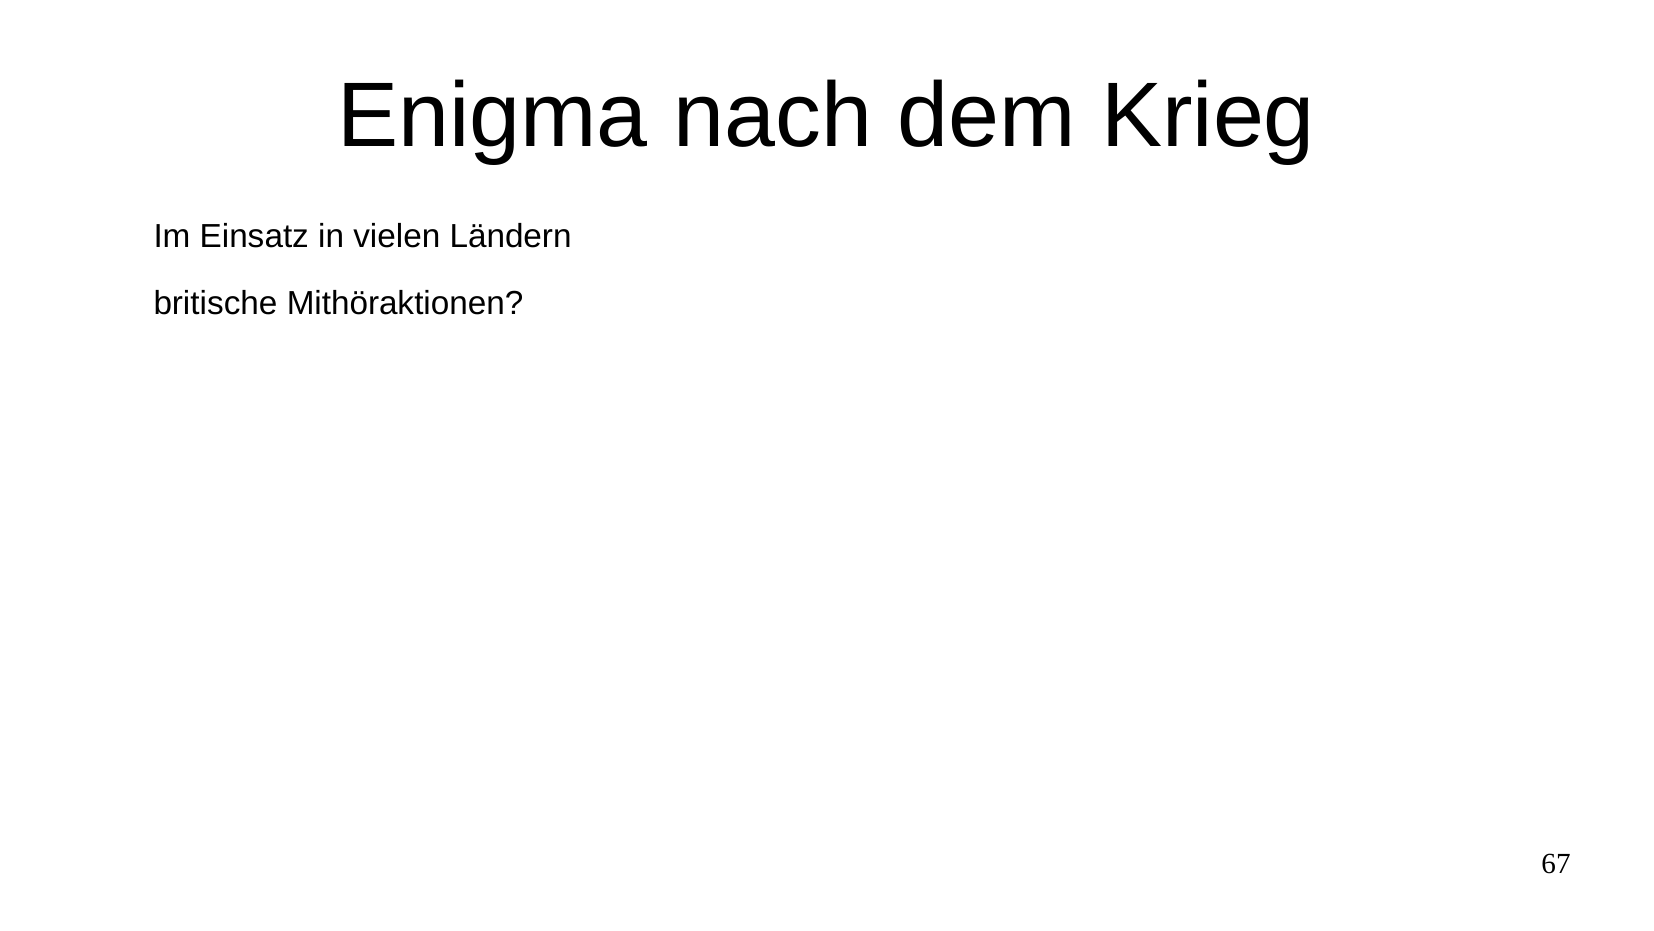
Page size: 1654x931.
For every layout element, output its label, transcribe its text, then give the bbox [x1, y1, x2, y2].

title Enigma nach dem Krieg [82, 37, 1571, 193]
list Im Einsatz in vielen Ländern britische Mithöraktionen? [82, 217, 1571, 758]
